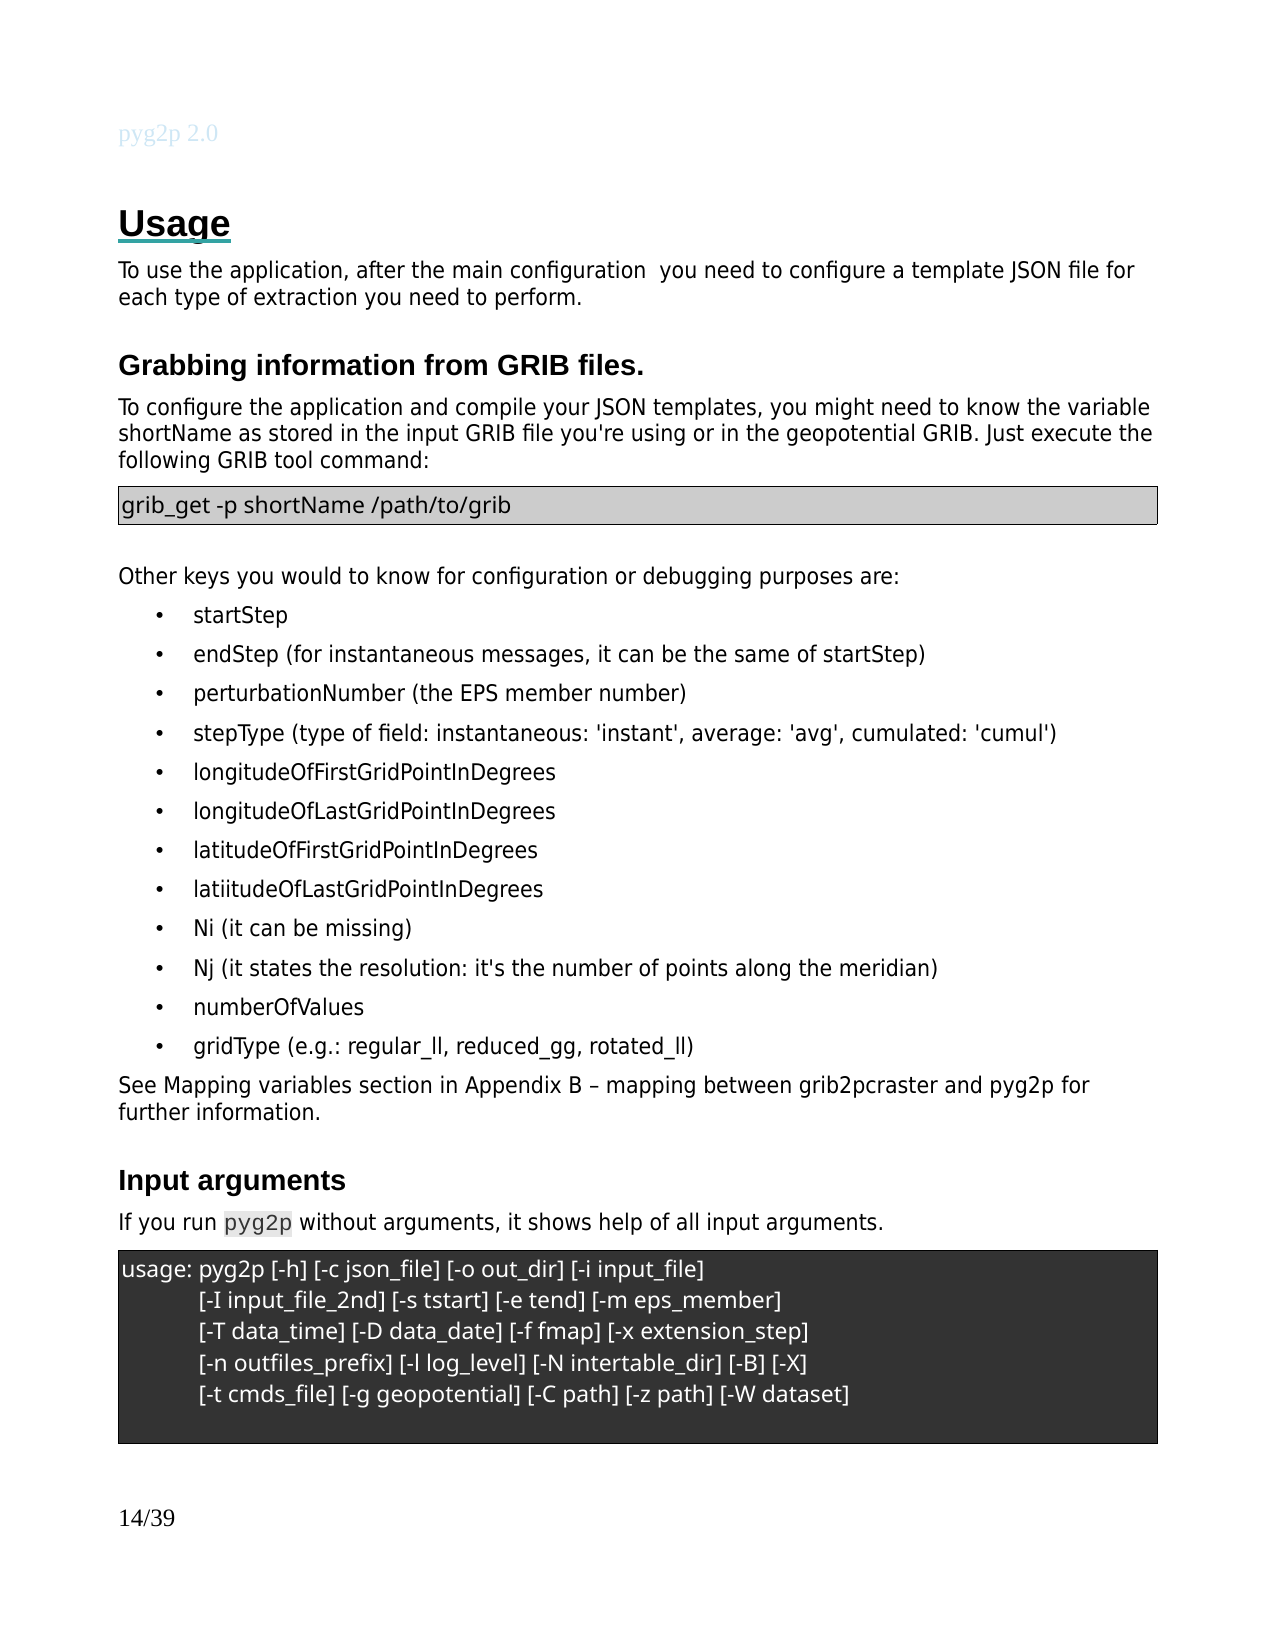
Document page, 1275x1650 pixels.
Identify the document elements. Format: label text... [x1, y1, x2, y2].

text See Mapping variables section in Appendix B – mapping between grib2pcraster and pyg2p for further information. [118, 1072, 1157, 1126]
text usage: pyg2p [-h] [-c json_file] [-o out_dir] [-i input_file] [119, 1251, 1157, 1281]
text To use the application, after the main configuration you need to configure a template JSON file for each type of extraction you need to perform. [118, 257, 1157, 310]
text grib_get -p shortName /path/to/grib [119, 487, 1157, 524]
list Ni (it can be missing) [156, 916, 1157, 942]
list Nj (it states the resolution: it's the number of points along the meridian) [156, 955, 1157, 981]
list latitudeOfFirstGridPointInDegrees [156, 837, 1157, 864]
subtitle Grabbing information from GRIB files. [118, 348, 1157, 381]
list endStep (for instantaneous messages, it can be the same of startStep) [156, 641, 1157, 668]
text [-n outfiles_prefix] [-l log_level] [-N intertable_dir] [-B] [-X] [119, 1343, 1157, 1375]
list perturbationNumber (the EPS member number) [156, 681, 1157, 707]
subtitle Usage [118, 201, 1157, 244]
text If you run pyg2p without arguments, it shows help of all input arguments. [118, 1209, 1157, 1237]
text Other keys you would to know for configuration or debugging purposes are: [118, 563, 1157, 590]
list numberOfValues [156, 994, 1157, 1021]
text [-t cmds_file] [-g geopotential] [-C path] [-z path] [-W dataset] [119, 1375, 1157, 1406]
list longitudeOfFirstGridPointInDegrees [156, 759, 1157, 786]
subtitle Input arguments [118, 1163, 1157, 1197]
text [-T data_time] [-D data_date] [-f fmap] [-x extension_step] [119, 1312, 1157, 1343]
list longitudeOfLastGridPointInDegrees [156, 798, 1157, 825]
list startStep [156, 602, 1157, 629]
list latiitudeOfLastGridPointInDegrees [156, 876, 1157, 903]
text To configure the application and compile your JSON templates, you might need to know the variable shortName as stored in the input GRIB file you're using or in the geopotential GRIB. Just execute the following GRIB tool command: [118, 394, 1157, 474]
list gridType (e.g.: regular_ll, reduced_gg, rotated_ll) [156, 1033, 1157, 1060]
list stepType (type of field: instantaneous: 'instant', average: 'avg', cumulated: 'cumul') [156, 720, 1157, 746]
text [-I input_file_2nd] [-s tstart] [-e tend] [-m eps_member] [119, 1281, 1157, 1312]
